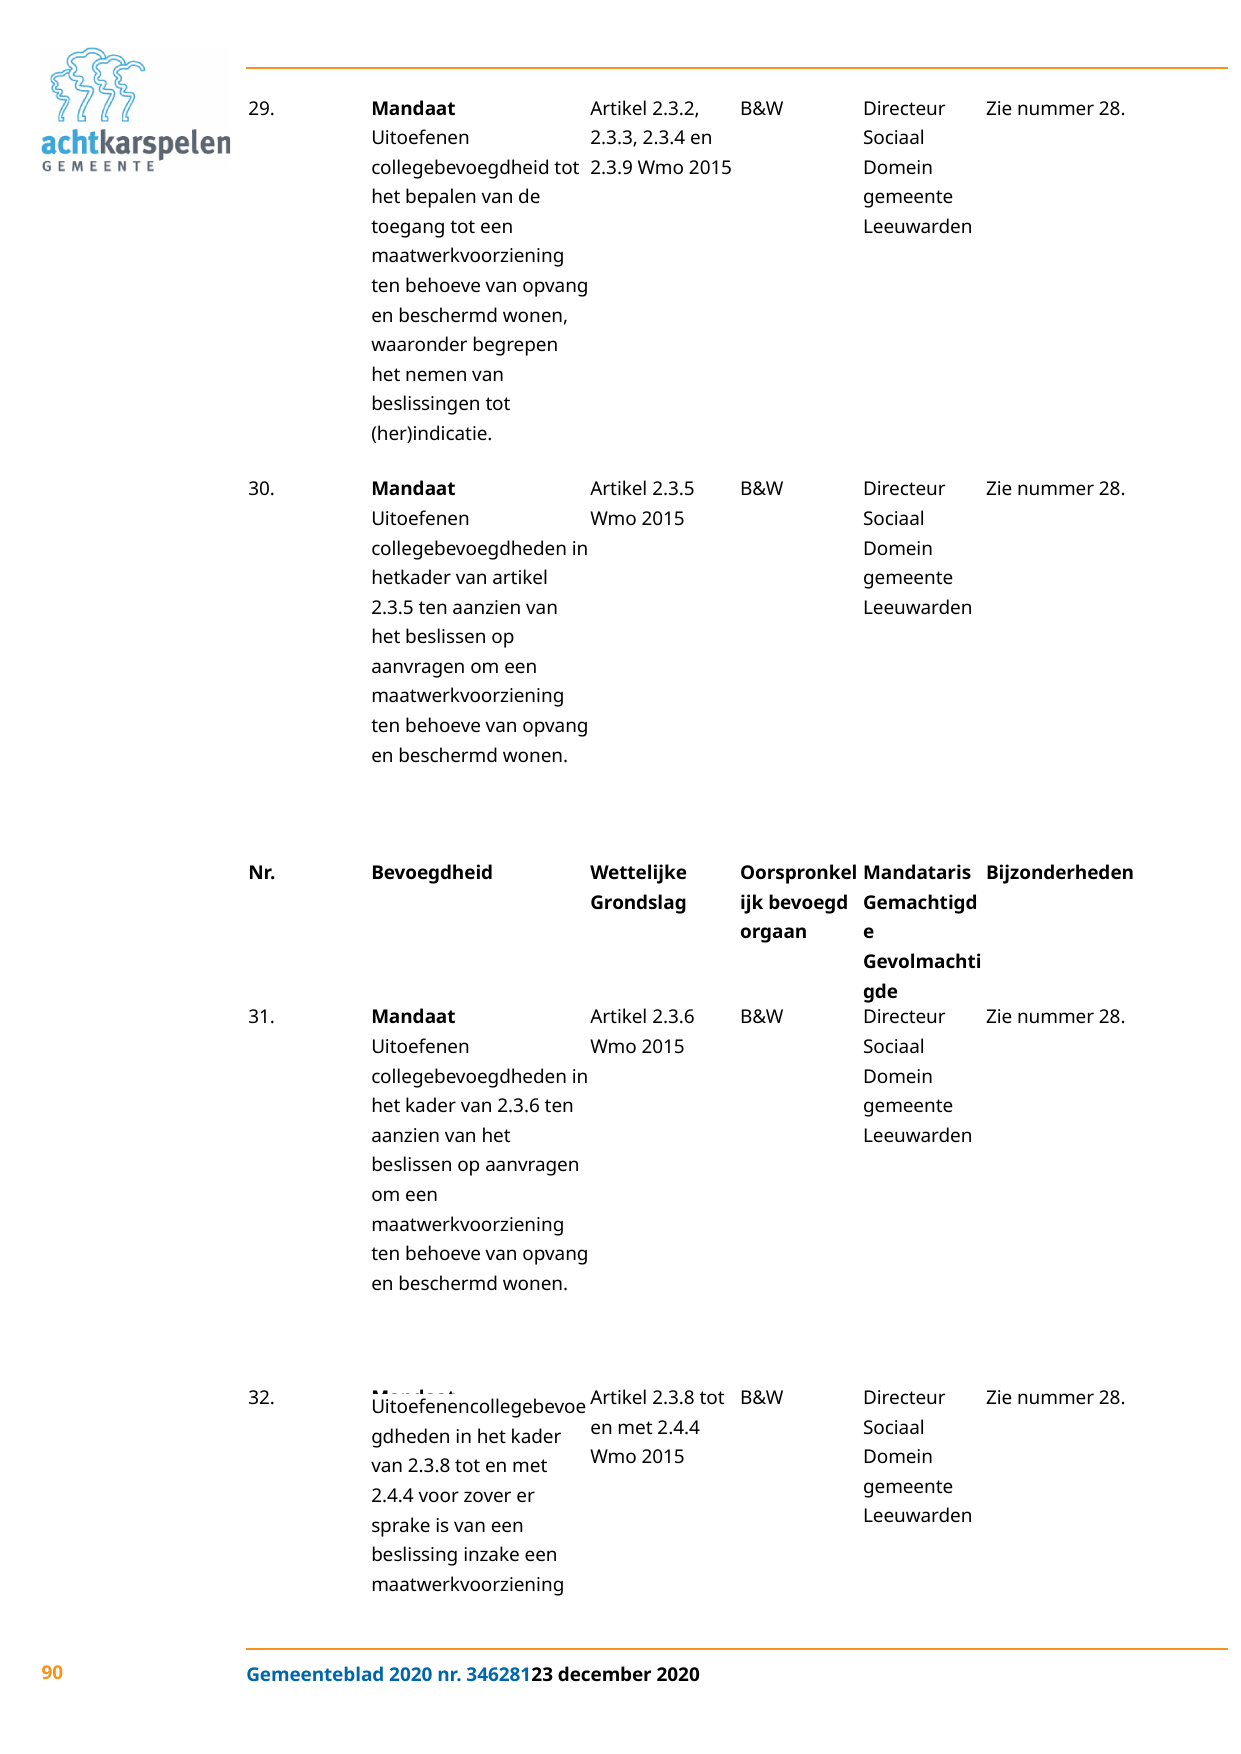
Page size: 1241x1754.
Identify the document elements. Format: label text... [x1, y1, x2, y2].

table_cell Mandaat Uitoefenen collegebevoegdheden in hetkader van artikel 2.3.5 ten aanzien van het beslissen op aanvragen om een maatwerkvoorziening ten behoeve van opvang en beschermd wonen. [371, 476, 590, 797]
table_cell B&W [740, 95, 863, 476]
table_cell 30. [248, 476, 371, 797]
table_cell Artikel 2.3.6 Wmo 2015 [590, 1004, 740, 1384]
table_cell Artikel 2.3.2, 2.3.3, 2.3.4 en 2.3.9 Wmo 2015 [590, 95, 740, 476]
table_cell B&W [740, 1384, 863, 1597]
table_cell Zie nummer 28. [986, 1384, 1152, 1597]
table_header Mandataris Gemachtigde Gevolmachtigde [863, 860, 986, 1004]
table_cell Zie nummer 28. [986, 476, 1152, 797]
table_cell Artikel 2.3.8 tot en met 2.4.4 Wmo 2015 [590, 1384, 740, 1597]
table_header Wettelijke Grondslag [590, 860, 740, 1004]
table_header Bijzonderheden [986, 860, 1152, 1004]
table_cell B&W [740, 476, 863, 797]
table_cell Zie nummer 28. [986, 95, 1152, 476]
table_cell Directeur Sociaal Domein gemeente Leeuwarden [863, 1384, 986, 1597]
table_header Bevoegdheid [371, 860, 590, 1004]
table_header Nr. [248, 860, 371, 1004]
table_cell Directeur Sociaal Domein gemeente Leeuwarden [863, 95, 986, 476]
table_header Oorspronkelijk bevoegd orgaan [740, 860, 863, 1004]
table_cell Mandaat Uitoefenencollegebevoegdheden in het kader van 2.3.8 tot en met 2.4.4 voor zover er sprake is van een beslissing inzake een maatwerkvoorziening [371, 1384, 590, 1597]
table_cell Zie nummer 28. [986, 1004, 1152, 1384]
picture [41, 47, 231, 172]
table_cell Directeur Sociaal Domein gemeente Leeuwarden [863, 1004, 986, 1384]
table_cell B&W [740, 1004, 863, 1384]
table_cell 29. [248, 95, 371, 476]
table_cell Mandaat Uitoefenen collegebevoegdheden in het kader van 2.3.6 ten aanzien van het beslissen op aanvragen om een maatwerkvoorziening ten behoeve van opvang en beschermd wonen. [371, 1004, 590, 1384]
table_cell Mandaat Uitoefenen collegebevoegdheid tot het bepalen van de toegang tot een maatwerkvoorziening ten behoeve van opvang en beschermd wonen, waaronder begrepen het nemen van beslissingen tot (her)indicatie. [371, 95, 590, 476]
table_cell Artikel 2.3.5 Wmo 2015 [590, 476, 740, 797]
table_cell 31. [248, 1004, 371, 1384]
table_cell 32. [248, 1384, 371, 1597]
table_cell Directeur Sociaal Domein gemeente Leeuwarden [863, 476, 986, 797]
